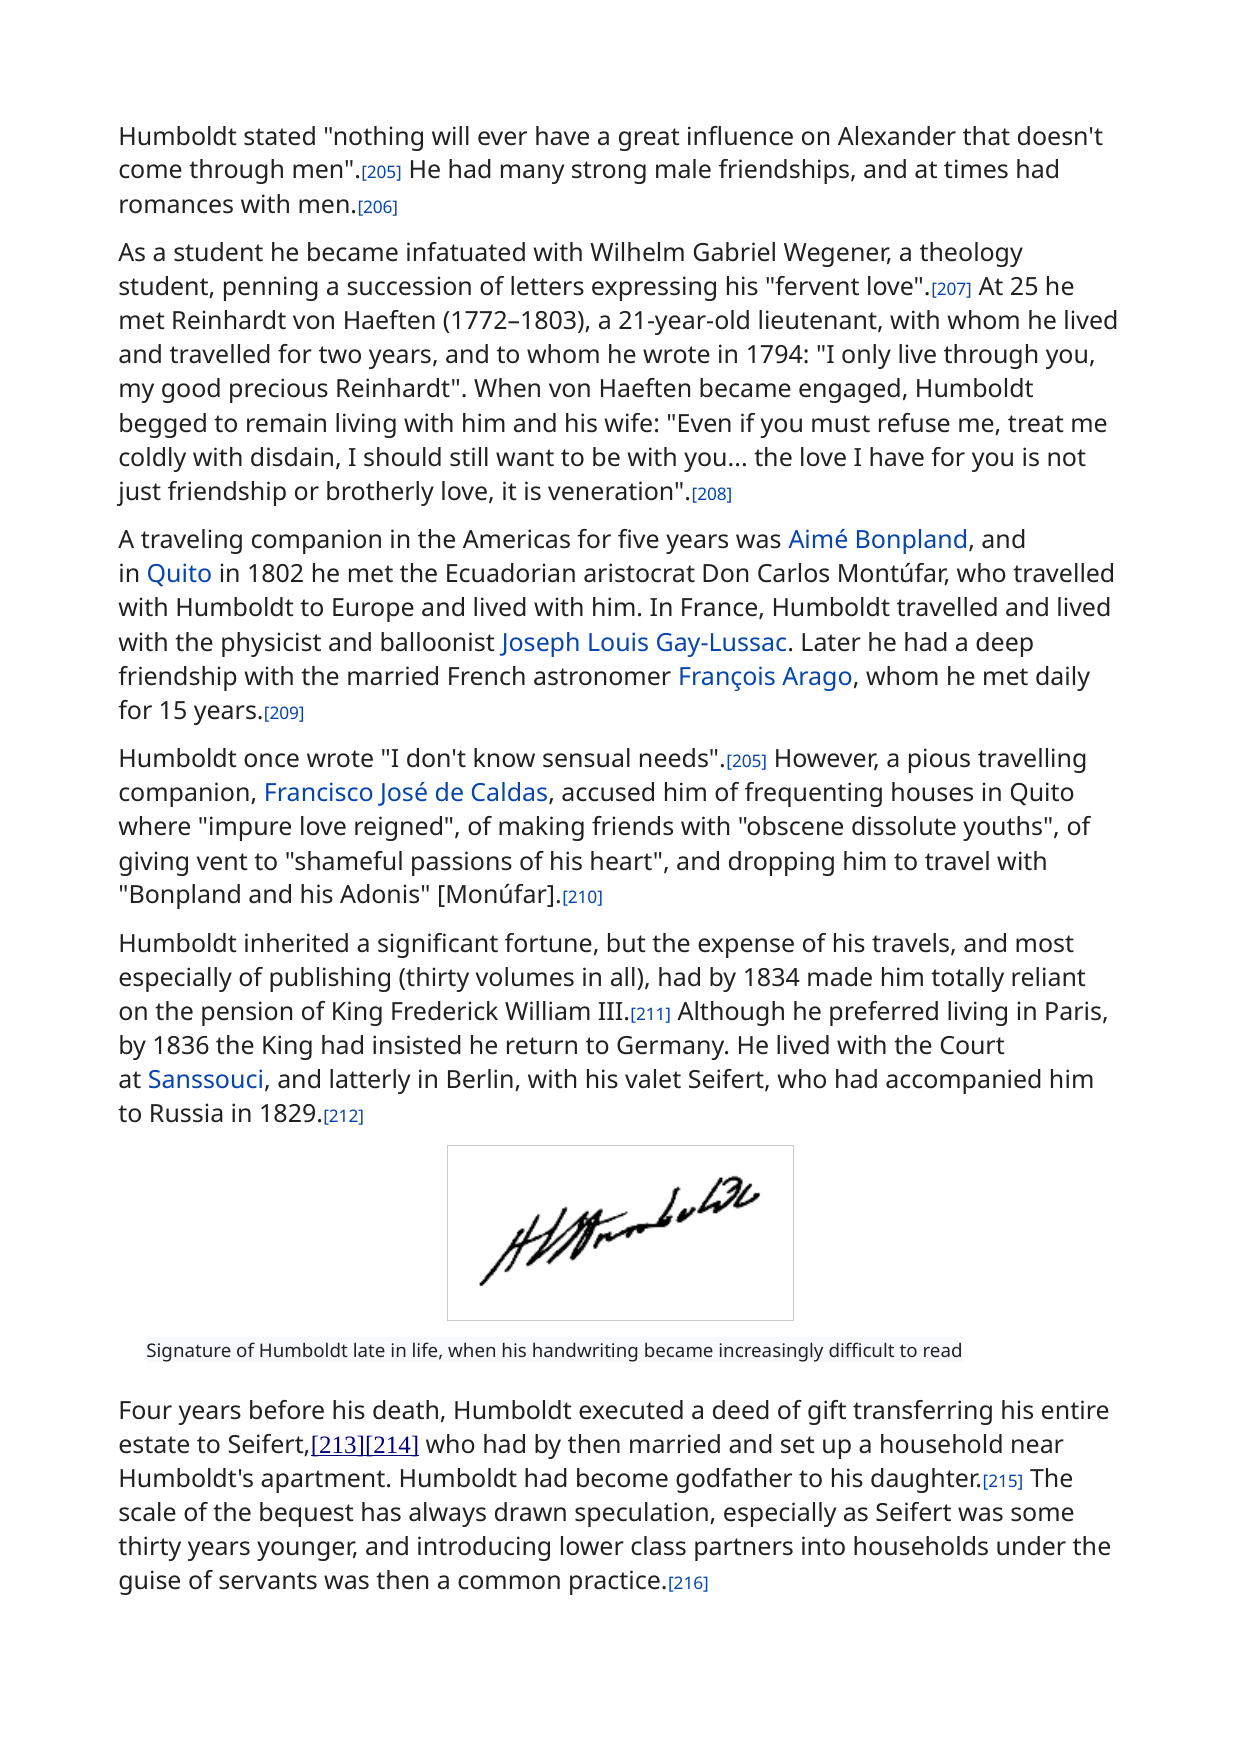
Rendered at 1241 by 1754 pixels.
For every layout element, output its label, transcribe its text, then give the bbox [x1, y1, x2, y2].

picture [449, 1147, 791, 1317]
text Humboldt stated "nothing will ever have a great influence on Alexander that doesn't come through men".[205] He had many strong male friendships, and at times had romances with men.[206] [118, 118, 1122, 220]
text Signature of Humboldt late in life, when his handwriting became increasingly difficult to read [123, 1337, 1122, 1362]
text Humboldt once wrote "I don't know sensual needs".[205] However, a pious travelling companion, Francisco José de Caldas, accused him of frequenting houses in Quito where "impure love reigned", of making friends with "obscene dissolute youths", of giving vent to "shameful passions of his heart", and dropping him to travel with "Bonpland and his Adonis" [Monúfar].[210] [118, 741, 1122, 911]
text Humboldt inherited a significant fortune, but the expense of his travels, and most especially of publishing (thirty volumes in all), had by 1834 made him totally reliant on the pension of King Frederick William III.[211] Although he preferred living in Paris, by 1836 the King had insisted he return to Germany. He lived with the Court at Sanssouci, and latterly in Berlin, with his valet Seifert, who had accompanied him to Russia in 1829.[212] [118, 926, 1122, 1130]
text Four years before his death, Humboldt executed a deed of gift transferring his entire estate to Seifert,[213][214] who had by then married and set up a household near Humboldt's apartment. Humboldt had become godfather to his daughter.[215] The scale of the bequest has always drawn speculation, especially as Seifert was some thirty years younger, and introducing lower class partners into households under the guise of servants was then a common practice.[216] [118, 1392, 1122, 1597]
text A traveling companion in the Americas for five years was Aimé Bonpland, and in Quito in 1802 he met the Ecuadorian aristocrat Don Carlos Montúfar, who travelled with Humboldt to Europe and lived with him. In France, Humboldt travelled and lived with the physicist and balloonist Joseph Louis Gay-Lussac. Later he had a deep friendship with the married French astronomer François Arago, whom he met daily for 15 years.[209] [118, 522, 1122, 726]
text As a student he became infatuated with Wilhelm Gabriel Wegener, a theology student, penning a succession of letters expressing his "fervent love".[207] At 25 he met Reinhardt von Haeften (1772–1803), a 21-year-old lieutenant, with whom he lived and travelled for two years, and to whom he wrote in 1794: "I only live through you, my good precious Reinhardt". When von Haeften became engaged, Humboldt begged to remain living with him and his wife: "Even if you must refuse me, treat me coldly with disdain, I should still want to be with you... the love I have for you is not just friendship or brotherly love, it is veneration".[208] [118, 235, 1122, 507]
